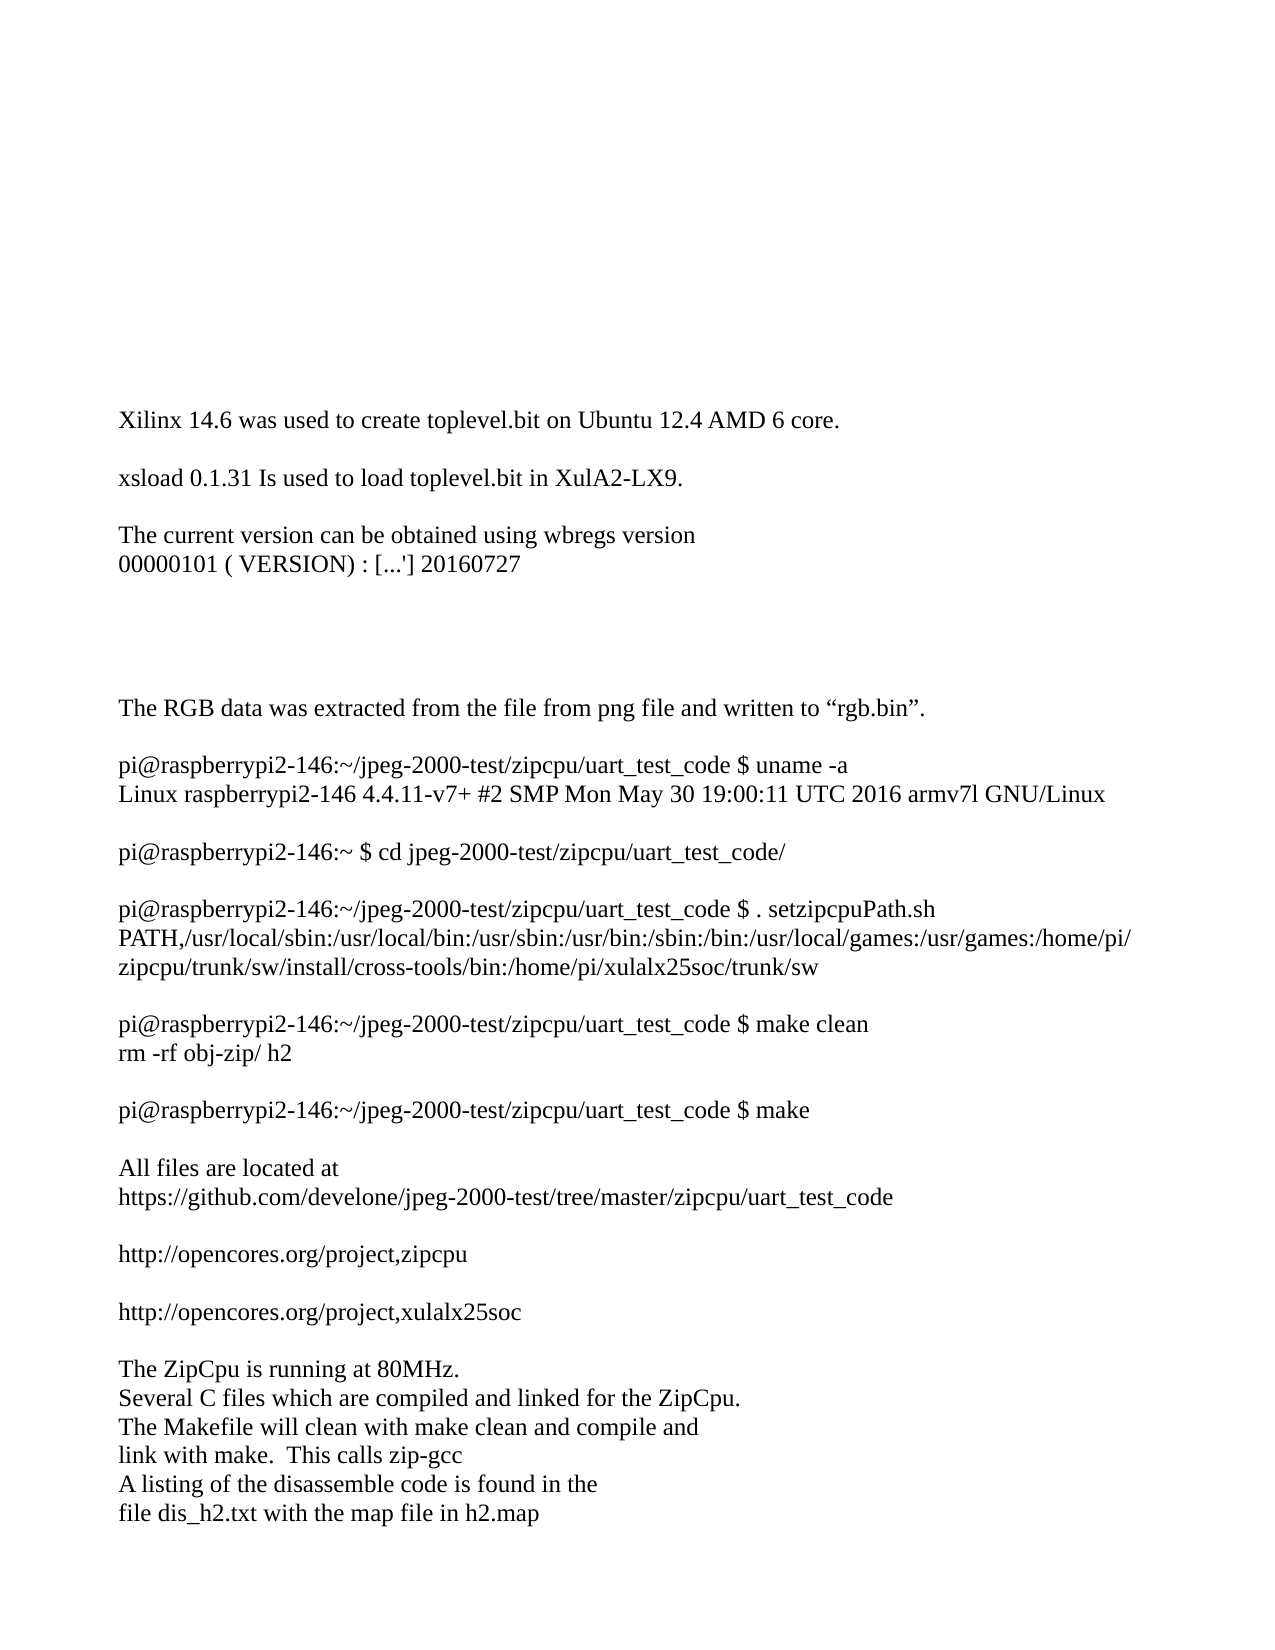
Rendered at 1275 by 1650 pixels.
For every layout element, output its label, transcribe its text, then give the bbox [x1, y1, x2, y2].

text The ZipCpu is running at 80MHz. [118, 1354, 1157, 1383]
text https://github.com/develone/jpeg-2000-test/tree/master/zipcpu/uart_test_code [118, 1182, 1157, 1211]
text Xilinx 14.6 was used to create toplevel.bit on Ubuntu 12.4 AMD 6 core. [118, 406, 1157, 434]
text The RGB data was extracted from the file from png file and written to “rgb.bin”. [118, 693, 1157, 722]
text http://opencores.org/project,zipcpu [118, 1239, 1157, 1268]
text pi@raspberrypi2-146:~/jpeg-2000-test/zipcpu/uart_test_code $ make clean [118, 1009, 1157, 1038]
text pi@raspberrypi2-146:~ $ cd jpeg-2000-test/zipcpu/uart_test_code/ [118, 837, 1157, 866]
text The Makefile will clean with make clean and compile and [118, 1412, 1157, 1441]
text http://opencores.org/project,xulalx25soc [118, 1297, 1157, 1326]
text A listing of the disassemble code is found in the [118, 1469, 1157, 1498]
text xsload 0.1.31 Is used to load toplevel.bit in XulA2-LX9. [118, 463, 1157, 492]
text pi@raspberrypi2-146:~/jpeg-2000-test/zipcpu/uart_test_code $ make [118, 1096, 1157, 1124]
text The current version can be obtained using wbregs version [118, 521, 1157, 549]
text Several C files which are compiled and linked for the ZipCpu. [118, 1383, 1157, 1412]
text file dis_h2.txt with the map file in h2.map [118, 1498, 1157, 1527]
text pi@raspberrypi2-146:~/jpeg-2000-test/zipcpu/uart_test_code $ . setzipcpuPath.sh PATH,/usr/local/sbin:/usr/local/bin:/usr/sbin:/usr/bin:/sbin:/bin:/usr/local/games:/usr/games:/home/pi/zipcpu/trunk/sw/install/cross-tools/bin:/home/pi/xulalx25soc/trunk/sw [118, 894, 1157, 981]
text 00000101 ( VERSION) : [...'] 20160727 [118, 549, 1157, 578]
text Linux raspberrypi2-146 4.4.11-v7+ #2 SMP Mon May 30 19:00:11 UTC 2016 armv7l GNU/Linux [118, 779, 1157, 808]
text All files are located at [118, 1153, 1157, 1182]
text pi@raspberrypi2-146:~/jpeg-2000-test/zipcpu/uart_test_code $ uname -a [118, 751, 1157, 779]
text link with make. This calls zip-gcc [118, 1441, 1157, 1469]
text rm -rf obj-zip/ h2 [118, 1038, 1157, 1067]
